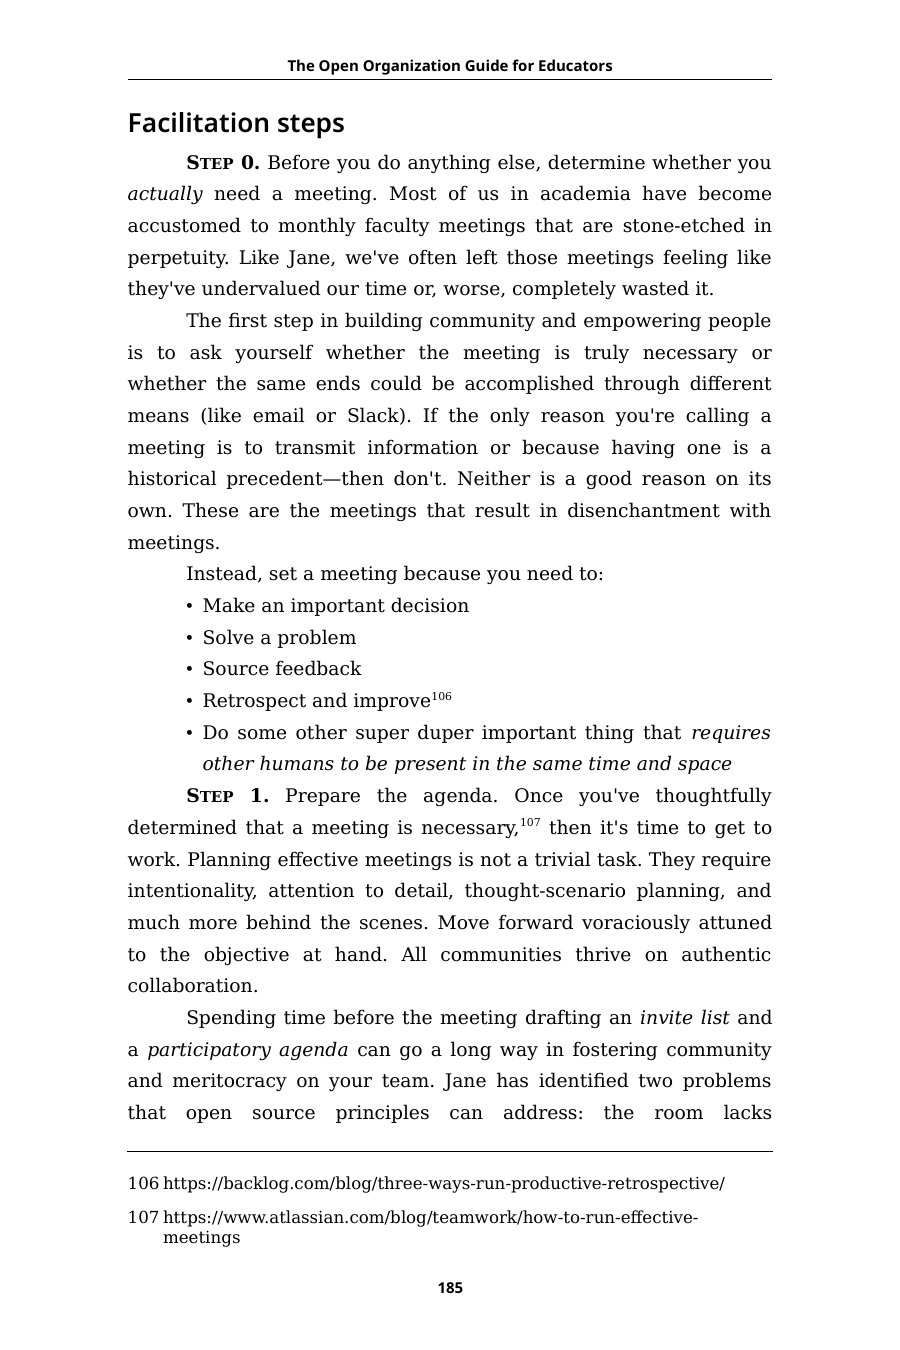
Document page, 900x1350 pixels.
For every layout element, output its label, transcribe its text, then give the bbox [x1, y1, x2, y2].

subtitle Facilitation steps [127, 109, 772, 139]
text https://www.atlassian.com/blog/teamwork/how-to-run-effective-meetings [127, 1208, 772, 1247]
text Spending time before the meeting drafting an invite list and a participatory agenda can go a long way in fostering community and meritocracy on your team. Jane has identified two problems that open source principles can address: the room lacks [127, 1007, 772, 1124]
list https://backlog.com/blog/three-ways-run-productive-retrospective/ [127, 1174, 772, 1193]
list Source feedback [186, 658, 772, 680]
list Solve a problem [186, 627, 772, 649]
text Step 0. Before you do anything else, determine whether you actually need a meeting. Most of us in academia have become accustomed to monthly faculty meetings that are stone-etched in perpetuity. Like Jane, we've often left those meetings feeling like they've undervalued our time or, worse, completely wasted it. [127, 152, 772, 300]
text Instead, set a meeting because you need to: [127, 563, 772, 585]
text The first step in building community and empowering people is to ask yourself whether the meeting is truly necessary or whether the same ends could be accomplished through different means (like email or Slack). If the only reason you're calling a meeting is to transmit information or because having one is a historical precedent—then don't. Neither is a good reason on its own. These are the meetings that result in disenchantment with meetings. [127, 310, 772, 554]
list Do some other super duper important thing that requires other humans to be present in the same time and space [186, 722, 772, 775]
list Retrospect and improve [186, 690, 772, 712]
list Make an important decision [186, 595, 772, 617]
text Step 1. Prepare the agenda. Once you've thoughtfully determined that a meeting is necessary, then it's time to get to work. Planning effective meetings is not a trivial task. They require intentionality, attention to detail, thought-scenario planning, and much more behind the scenes. Move forward voraciously attuned to the objective at hand. All communities thrive on authentic collaboration. [127, 785, 772, 997]
